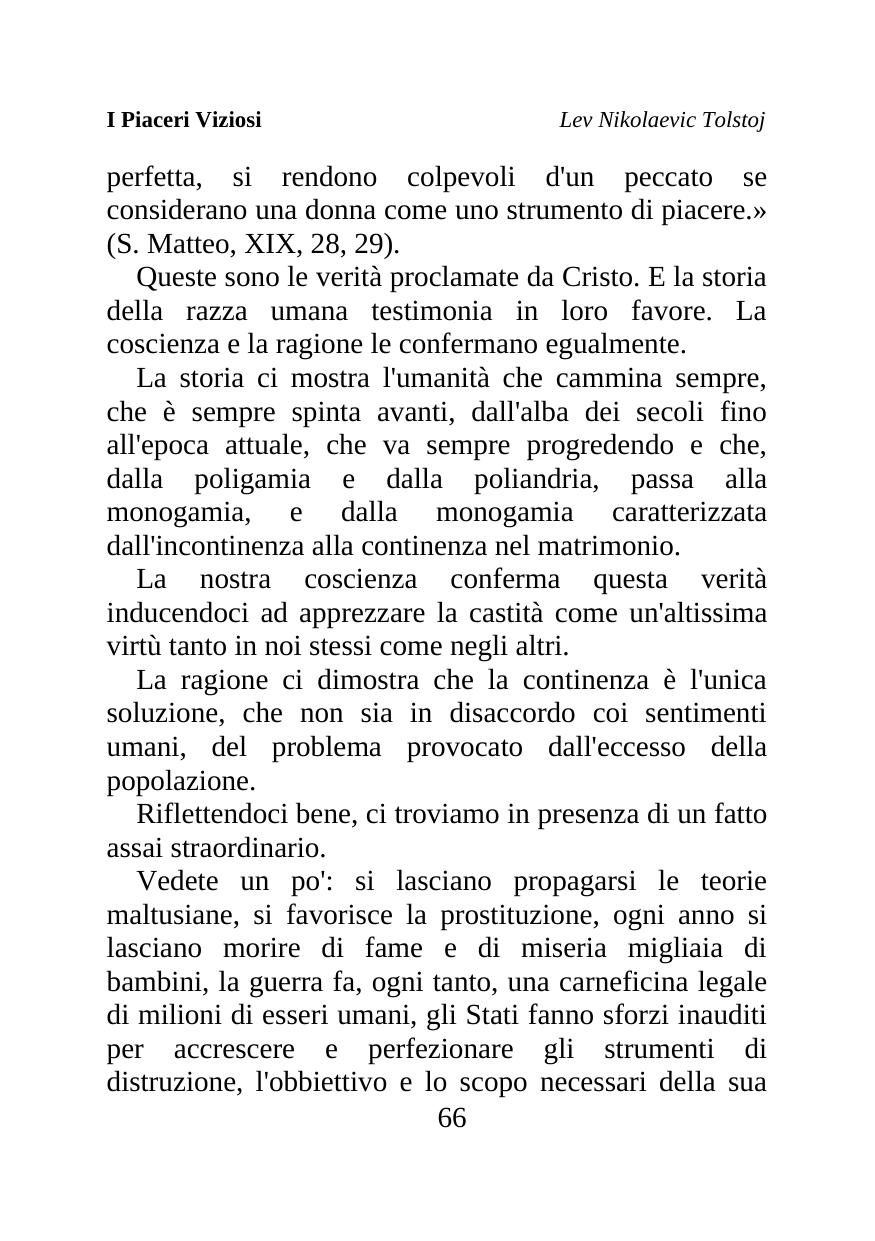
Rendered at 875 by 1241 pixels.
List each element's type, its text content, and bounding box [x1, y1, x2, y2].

text La nostra coscienza conferma questa verità inducendoci ad apprezzare la castità come un'altissima virtù tanto in noi stessi come negli altri. [106, 561, 768, 662]
text Riflettendoci bene, ci troviamo in presenza di un fatto assai straordinario. [106, 796, 768, 863]
text La storia ci mostra l'umanità che cammina sempre, che è sempre spinta avanti, dall'alba dei secoli fino all'epoca attuale, che va sempre progredendo e che, dalla poligamia e dalla poliandria, passa alla monogamia, e dalla monogamia caratterizzata dall'incontinenza alla continenza nel matrimonio. [106, 360, 768, 561]
text perfetta, si rendono colpevoli d'un peccato se considerano una donna come uno strumento di piacere.» (S. Matteo, XIX, 28, 29). [106, 159, 768, 259]
text La ragione ci dimostra che la continenza è l'unica soluzione, che non sia in disaccordo coi sentimenti umani, del problema provocato dall'eccesso della popolazione. [106, 662, 768, 796]
text Vedete un po': si lasciano propagarsi le teorie maltusiane, si favorisce la prostituzione, ogni anno si lasciano morire di fame e di miseria migliaia di bambini, la guerra fa, ogni tanto, una carneficina legale di milioni di esseri umani, gli Stati fanno sforzi inauditi per accrescere e perfezionare gli strumenti di distruzione, l'obbiettivo e lo scopo necessari della sua [106, 863, 768, 1098]
text Queste sono le verità proclamate da Cristo. E la storia della razza umana testimonia in loro favore. La coscienza e la ragione le confermano egualmente. [106, 259, 768, 360]
